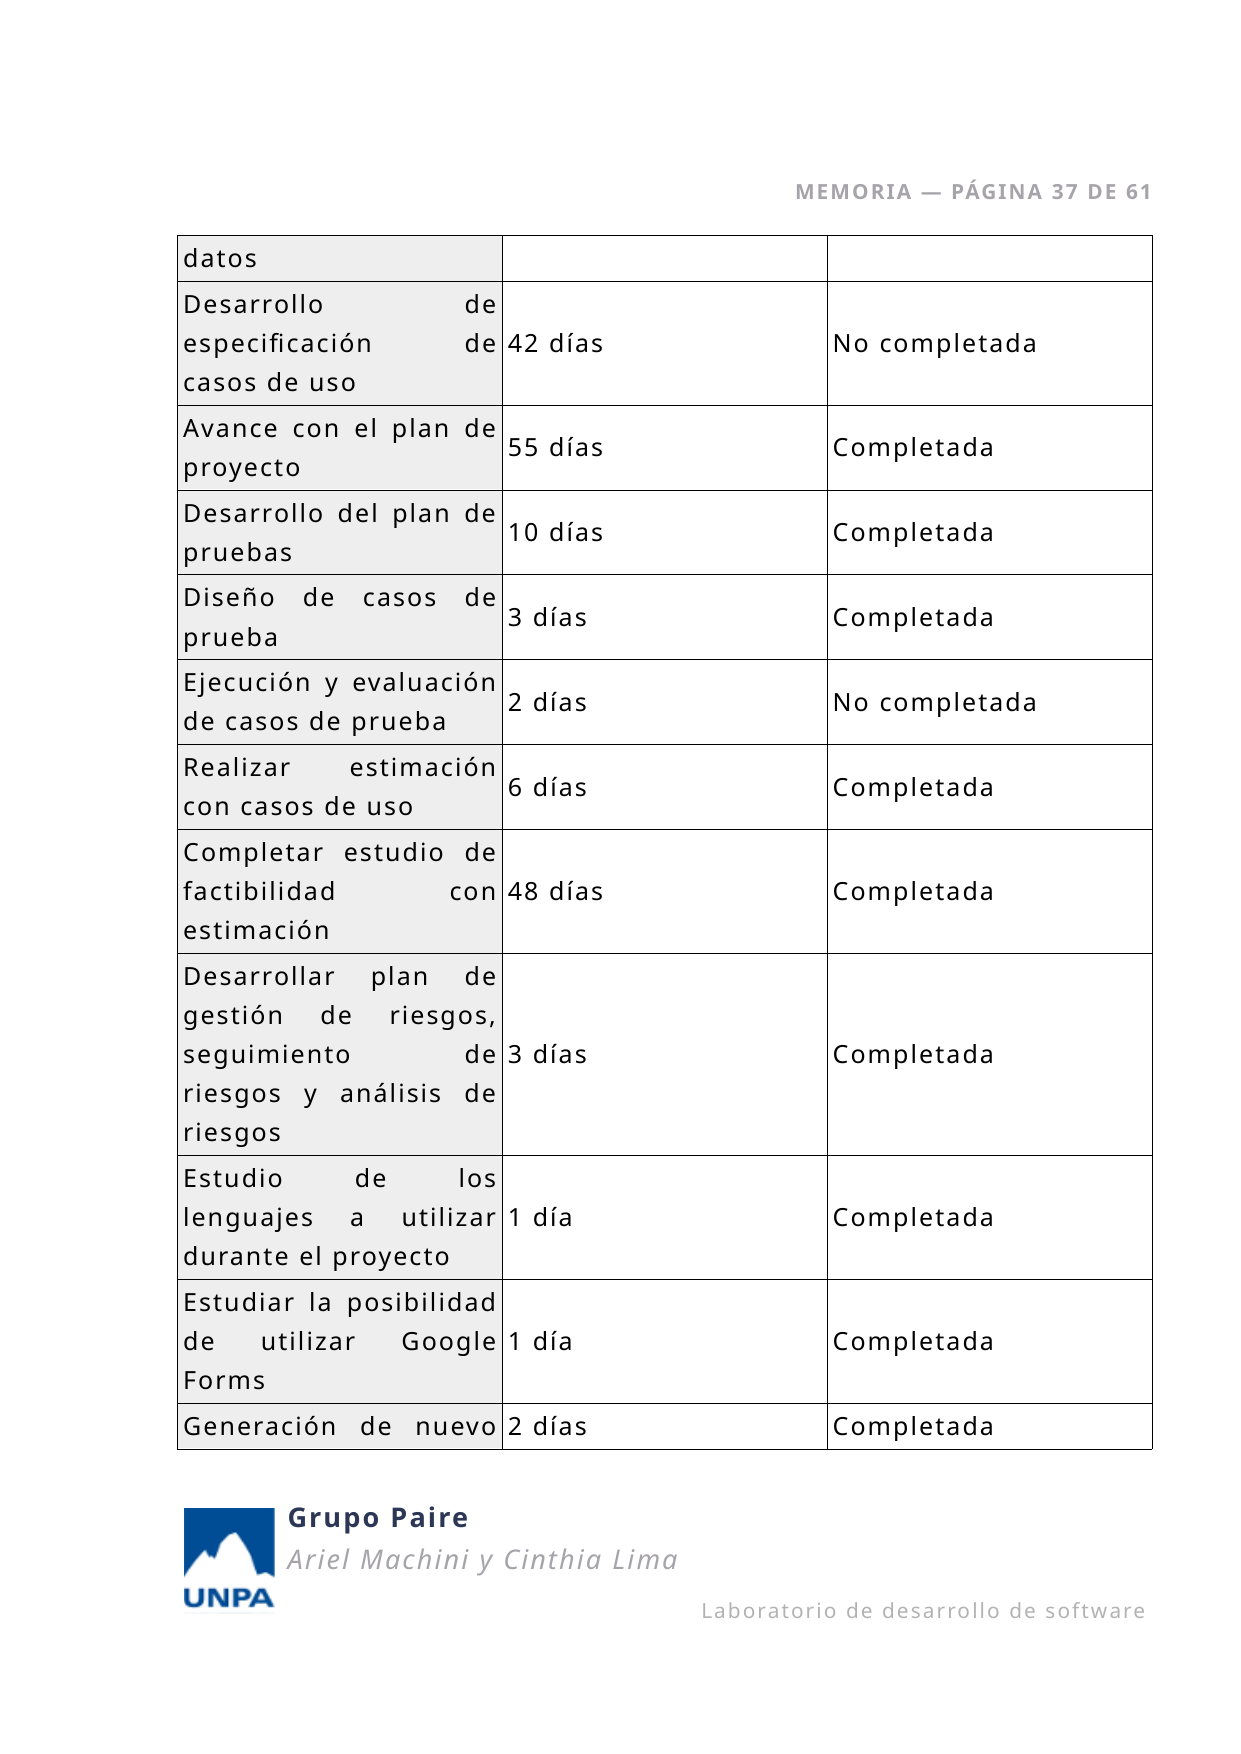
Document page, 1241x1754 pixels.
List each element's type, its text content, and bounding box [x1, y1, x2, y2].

table_cell 1 día [503, 1156, 827, 1279]
table_cell Completada [828, 830, 1152, 953]
table_cell Completada [828, 575, 1152, 659]
table_cell 55 días [503, 406, 827, 489]
table_cell Realizar estimación con casos de uso [178, 745, 502, 829]
table_cell [503, 236, 827, 281]
table_cell 3 días [503, 575, 827, 659]
table_cell Ejecución y evaluación de casos de prueba [178, 660, 502, 744]
table_cell No completada [828, 660, 1152, 744]
table_cell Completada [828, 1156, 1152, 1279]
table_cell Desarrollo del plan de pruebas [178, 491, 502, 574]
table_cell Diseño de casos de prueba [178, 575, 502, 659]
table_cell Desarrollar plan de gestión de riesgos, seguimiento de riesgos y análisis de riesgos [178, 954, 502, 1155]
table_cell 3 días [503, 954, 827, 1155]
table_cell Avance con el plan de proyecto [178, 406, 502, 489]
table_cell Generación de nuevo [178, 1404, 502, 1448]
table_cell 2 días [503, 1404, 827, 1448]
table_cell No completada [828, 282, 1152, 405]
table_cell [828, 236, 1152, 281]
table_cell Completar estudio de factibilidad con estimación [178, 830, 502, 953]
table_cell 1 día [503, 1280, 827, 1403]
table_cell 2 días [503, 660, 827, 744]
table_cell Estudio de los lenguajes a utilizar durante el proyecto [178, 1156, 502, 1279]
table_cell 48 días [503, 830, 827, 953]
table_cell Completada [828, 745, 1152, 829]
table_cell 10 días [503, 491, 827, 574]
table_cell Estudiar la posibilidad de utilizar Google Forms [178, 1280, 502, 1403]
table_cell 42 días [503, 282, 827, 405]
picture [184, 1508, 275, 1614]
table_cell 6 días [503, 745, 827, 829]
table_cell Completada [828, 1404, 1152, 1448]
table_cell Completada [828, 491, 1152, 574]
table_cell Completada [828, 954, 1152, 1155]
table_cell Completada [828, 1280, 1152, 1403]
table_cell datos [178, 236, 502, 281]
table_cell Desarrollo de especificación de casos de uso [178, 282, 502, 405]
table_cell Completada [828, 406, 1152, 489]
